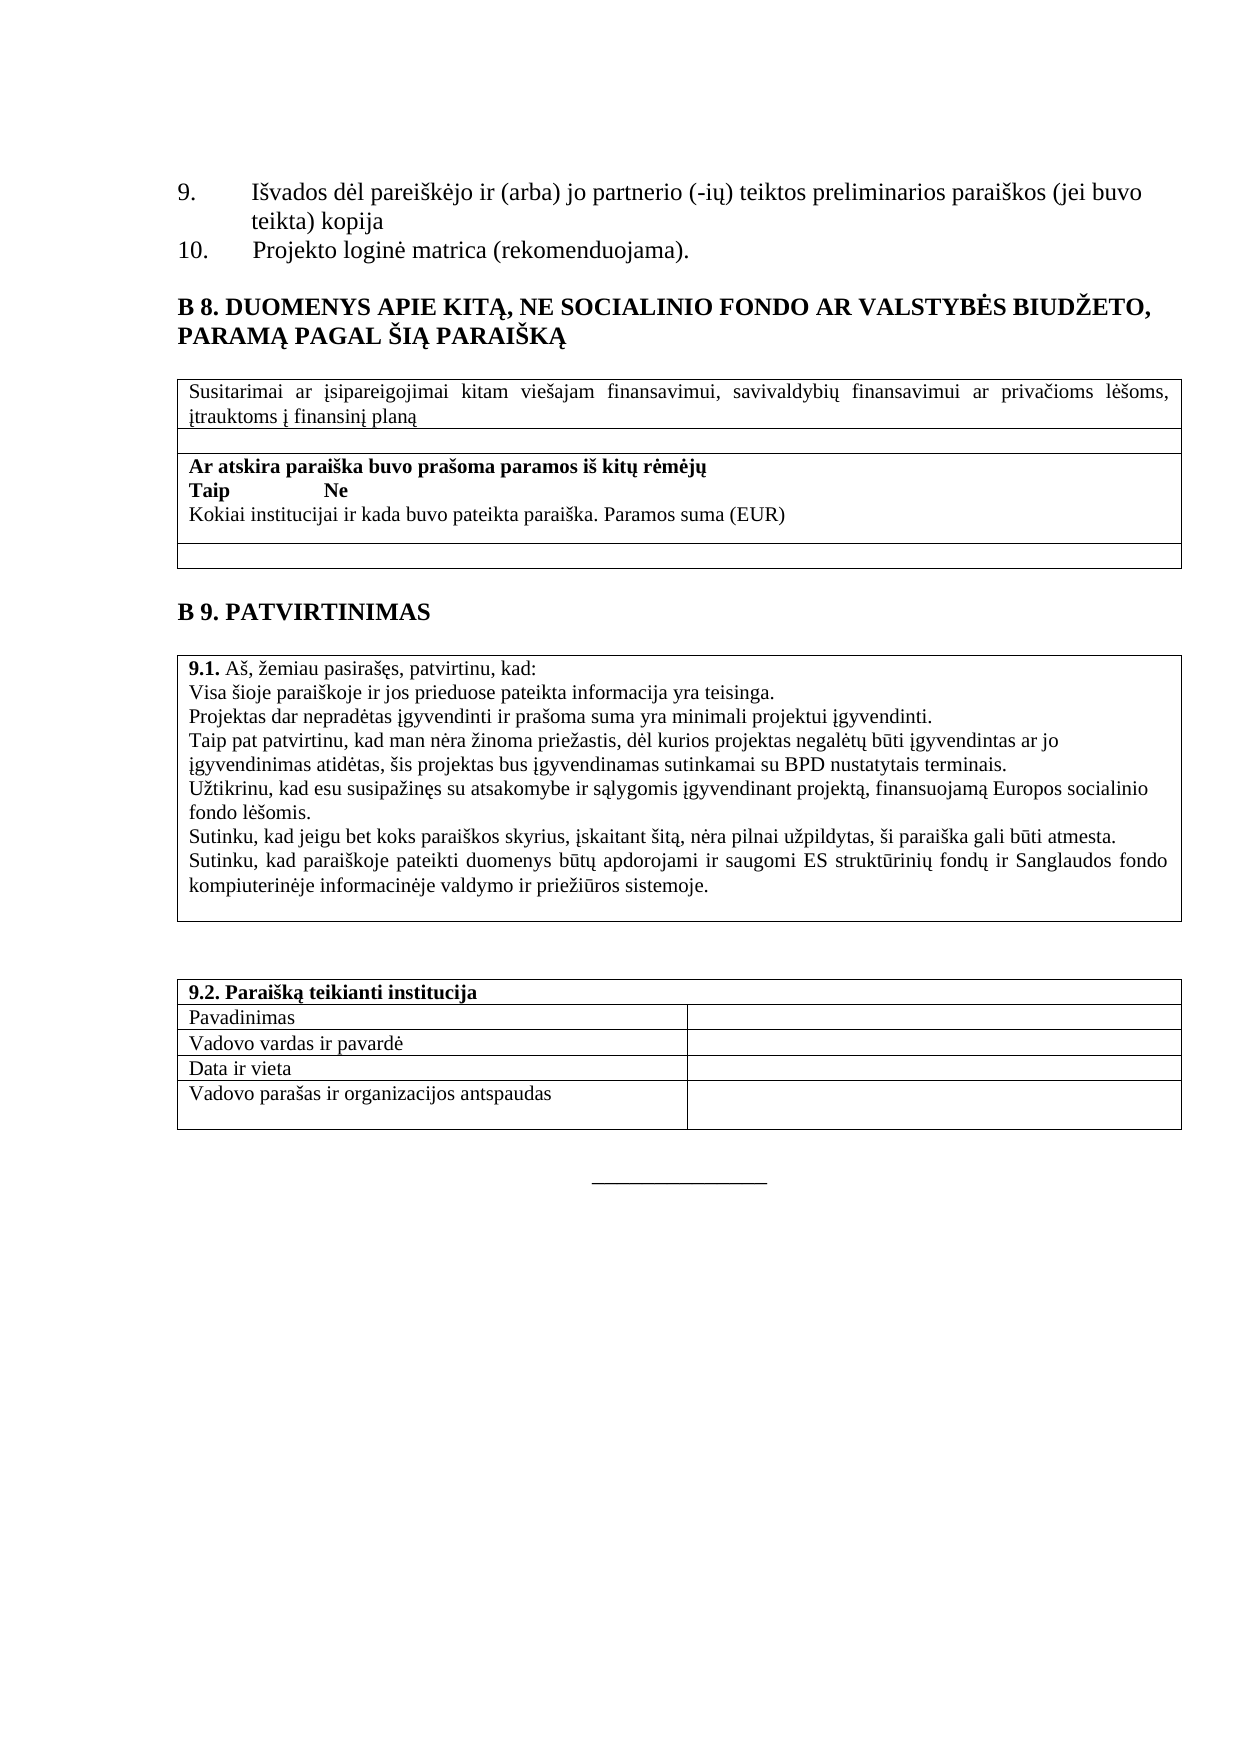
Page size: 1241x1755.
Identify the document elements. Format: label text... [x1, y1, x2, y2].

text 10. Projekto loginė matrica (rekomenduojama). [177, 235, 1181, 263]
table_header 9.2. Paraišką teikianti institucija [178, 980, 1181, 1004]
text 9. Išvados dėl pareiškėjo ir (arba) jo partnerio (-ių) teiktos preliminarios paraiškos (jei buvo teikta) kopija [177, 177, 1181, 235]
text B 9. PATVIRTINIMAS [177, 597, 1181, 626]
table_cell [688, 1056, 1181, 1079]
table_cell [688, 1081, 1181, 1129]
table_cell [688, 1005, 1181, 1029]
table_cell Ar atskira paraiška buvo prašoma paramos iš kitų rėmėjų Taip Ne Kokiai institucijai ir kada buvo pateikta paraiška. Paramos suma (EUR) [178, 454, 1181, 542]
table_cell Data ir vieta [178, 1056, 687, 1079]
table_header Susitarimai ar įsipareigojimai kitam viešajam finansavimui, savivaldybių finansavimui ar privačioms lėšoms, įtrauktoms į finansinį planą [178, 380, 1181, 428]
table_cell [688, 1030, 1181, 1054]
table_cell Vadovo parašas ir organizacijos antspaudas [178, 1081, 687, 1129]
text B 8. DUOMENYS APIE KITĄ, NE SOCIALINIO FONDO AR VALSTYBĖS BIUDŽETO, PARAMĄ PAGAL ŠIĄ PARAIŠKĄ [177, 292, 1181, 350]
table_cell Vadovo vardas ir pavardė [178, 1030, 687, 1054]
table_cell [178, 544, 1181, 568]
text ______________ [177, 1158, 1181, 1187]
table_cell Pavadinimas [178, 1005, 687, 1029]
table_cell [178, 429, 1181, 453]
table_header 9.1. Aš, žemiau pasirašęs, patvirtinu, kad: Visa šioje paraiškoje ir jos prieduose pateikta informacija yra teisinga. Projektas dar nepradėtas įgyvendinti ir prašoma suma yra minimali projektui įgyvendinti. Taip pat patvirtinu, kad man nėra žinoma priežastis, dėl kurios projektas negalėtų būti įgyvendintas ar jo įgyvendinimas atidėtas, šis projektas bus įgyvendinamas sutinkamai su BPD nustatytais terminais. Užtikrinu, kad esu susipažinęs su atsakomybe ir sąlygomis įgyvendinant projektą, finansuojamą Europos socialinio fondo lėšomis. Sutinku, kad jeigu bet koks paraiškos skyrius, įskaitant šitą, nėra pilnai užpildytas, ši paraiška gali būti atmesta. Sutinku, kad paraiškoje pateikti duomenys būtų apdorojami ir saugomi ES struktūrinių fondų ir Sanglaudos fondo kompiuterinėje informacinėje valdymo ir priežiūros sistemoje. [178, 656, 1181, 921]
